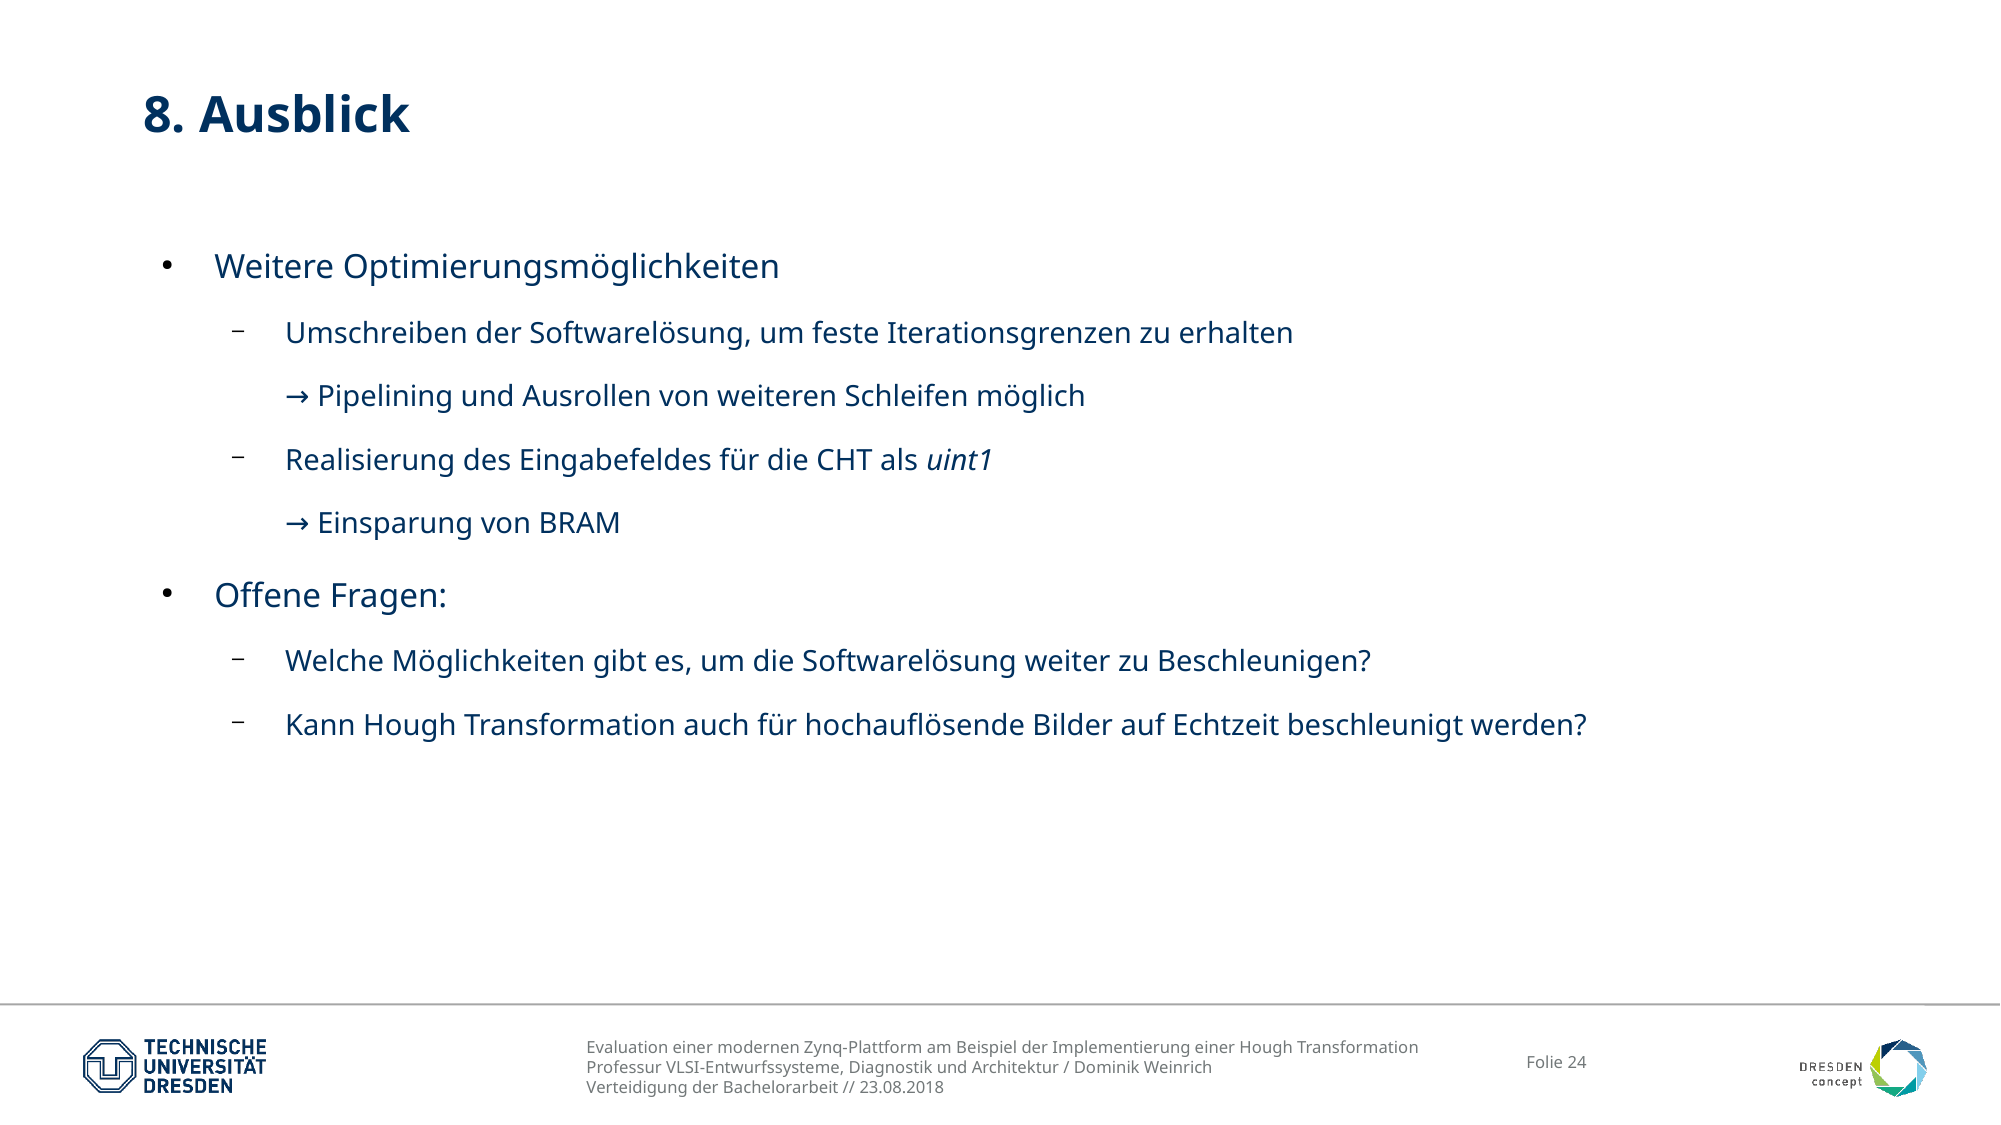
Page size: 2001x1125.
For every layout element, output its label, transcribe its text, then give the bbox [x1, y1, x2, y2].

list Weitere Optimierungsmöglichkeiten Umschreiben der Softwarelösung, um feste Iterationsgrenzen zu erhalten → Pipelining und Ausrollen von weiteren Schleifen möglich Realisierung des Eingabefeldes für die CHT als uint1 → Einsparung von BRAM Offene Fragen: Welche Möglichkeiten gibt es, um die Softwarelösung weiter zu Beschleunigen? Kann Hough Transformation auch für hochauflösende Bilder auf Echtzeit beschleunigt werden? [143, 243, 1880, 957]
title 8. Ausblick [143, 56, 1880, 169]
picture [83, 1039, 266, 1093]
picture [1800, 1039, 1927, 1097]
